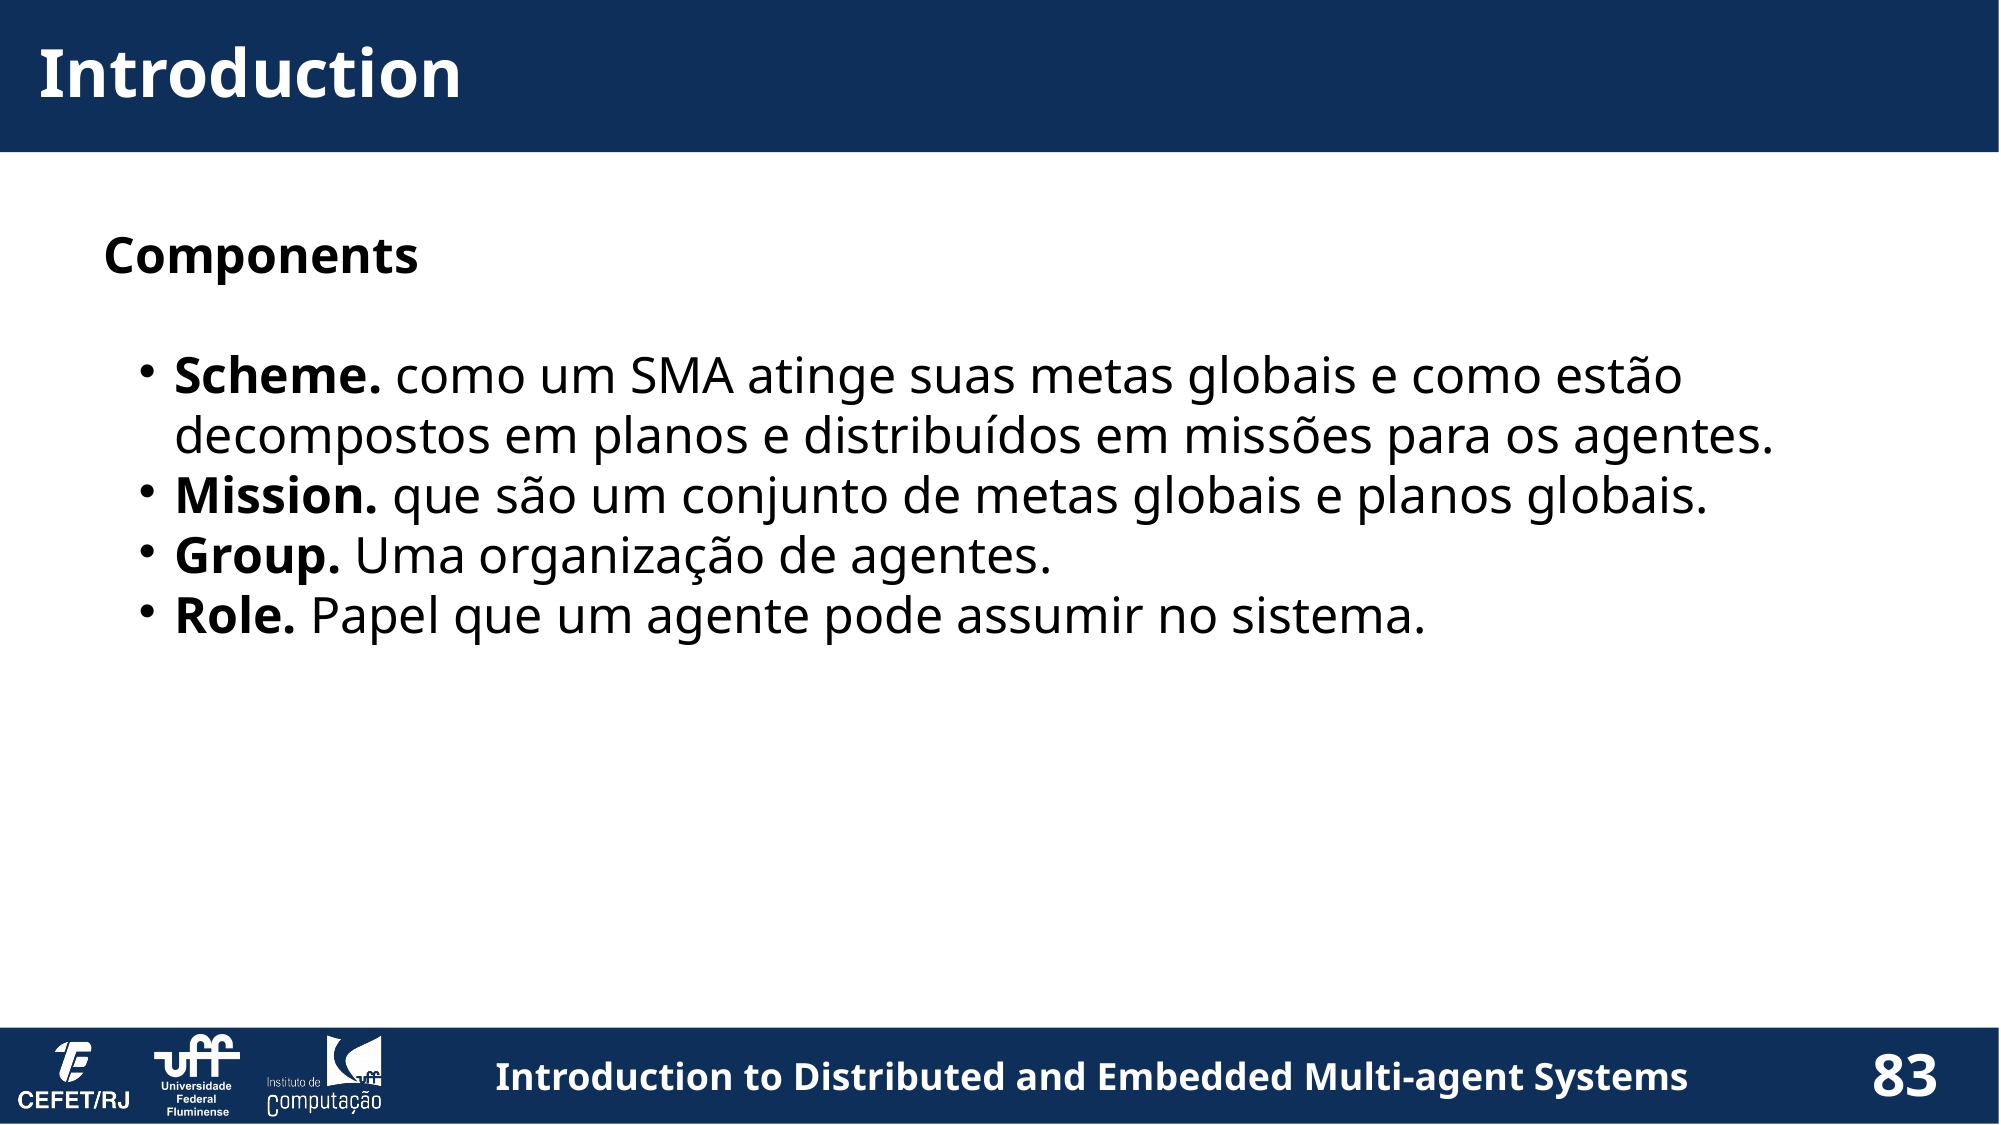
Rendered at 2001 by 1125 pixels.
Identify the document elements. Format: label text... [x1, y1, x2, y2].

picture [18, 1021, 129, 1125]
text_box Components Scheme. como um SMA atinge suas metas globais e como estão decompostos em planos e distribuídos em missões para os agentes. Mission. que são um conjunto de metas globais e planos globais. Group. Uma organização de agentes. Role. Papel que um agente pode assumir no sistema. [88, 216, 1949, 652]
picture [153, 1033, 241, 1121]
picture [265, 1033, 383, 1117]
text_box Introduction [25, 23, 1999, 119]
